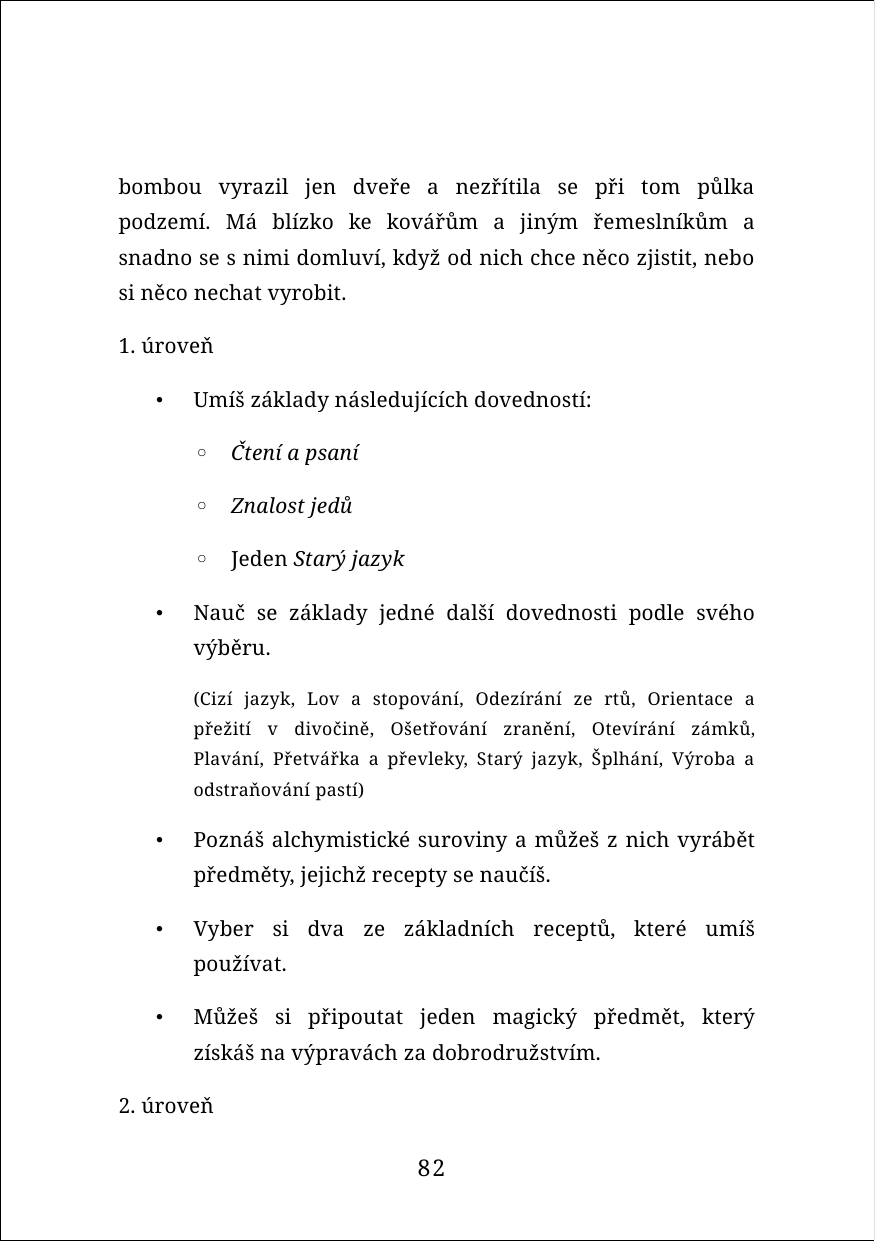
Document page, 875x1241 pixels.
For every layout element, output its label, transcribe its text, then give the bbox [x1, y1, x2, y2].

text 2. úroveň [118, 1091, 756, 1120]
list Nauč se základy jedné další dovednosti podle svého výběru. [156, 598, 756, 662]
list Umíš základy následujících dovedností: [156, 385, 756, 413]
list Vyber si dva ze základních receptů, které umíš používat. [156, 914, 756, 978]
list Můžeš si připoutat jeden magický předmět, který získáš na výpravách za dobrodružstvím. [156, 1002, 756, 1066]
text bombou vyrazil jen dveře a nezřítila se při tom půlka podzemí. Má blízko ke kovářům a jiným řemeslníkům a snadno se s nimi domluví, když od nich chce něco zjistit, nebo si něco nechat vyrobit. [118, 172, 756, 307]
list Znalost jedů [193, 491, 756, 520]
list (Cizí jazyk, Lov a stopování, Odezírání ze rtů, Orientace a přežití v divočině, Ošetřování zranění, Otevírání zámků, Plavání, Přetvářka a převleky, Starý jazyk, Šplhání, Výroba a odstraňování pastí) [156, 686, 756, 801]
list Jeden Starý jazyk [193, 544, 756, 573]
text 1. úroveň [118, 332, 756, 360]
list Čtení a psaní [193, 438, 756, 466]
list Poznáš alchymistické suroviny a můžeš z nich vyrábět předměty, jejichž recepty se naučíš. [156, 825, 756, 889]
